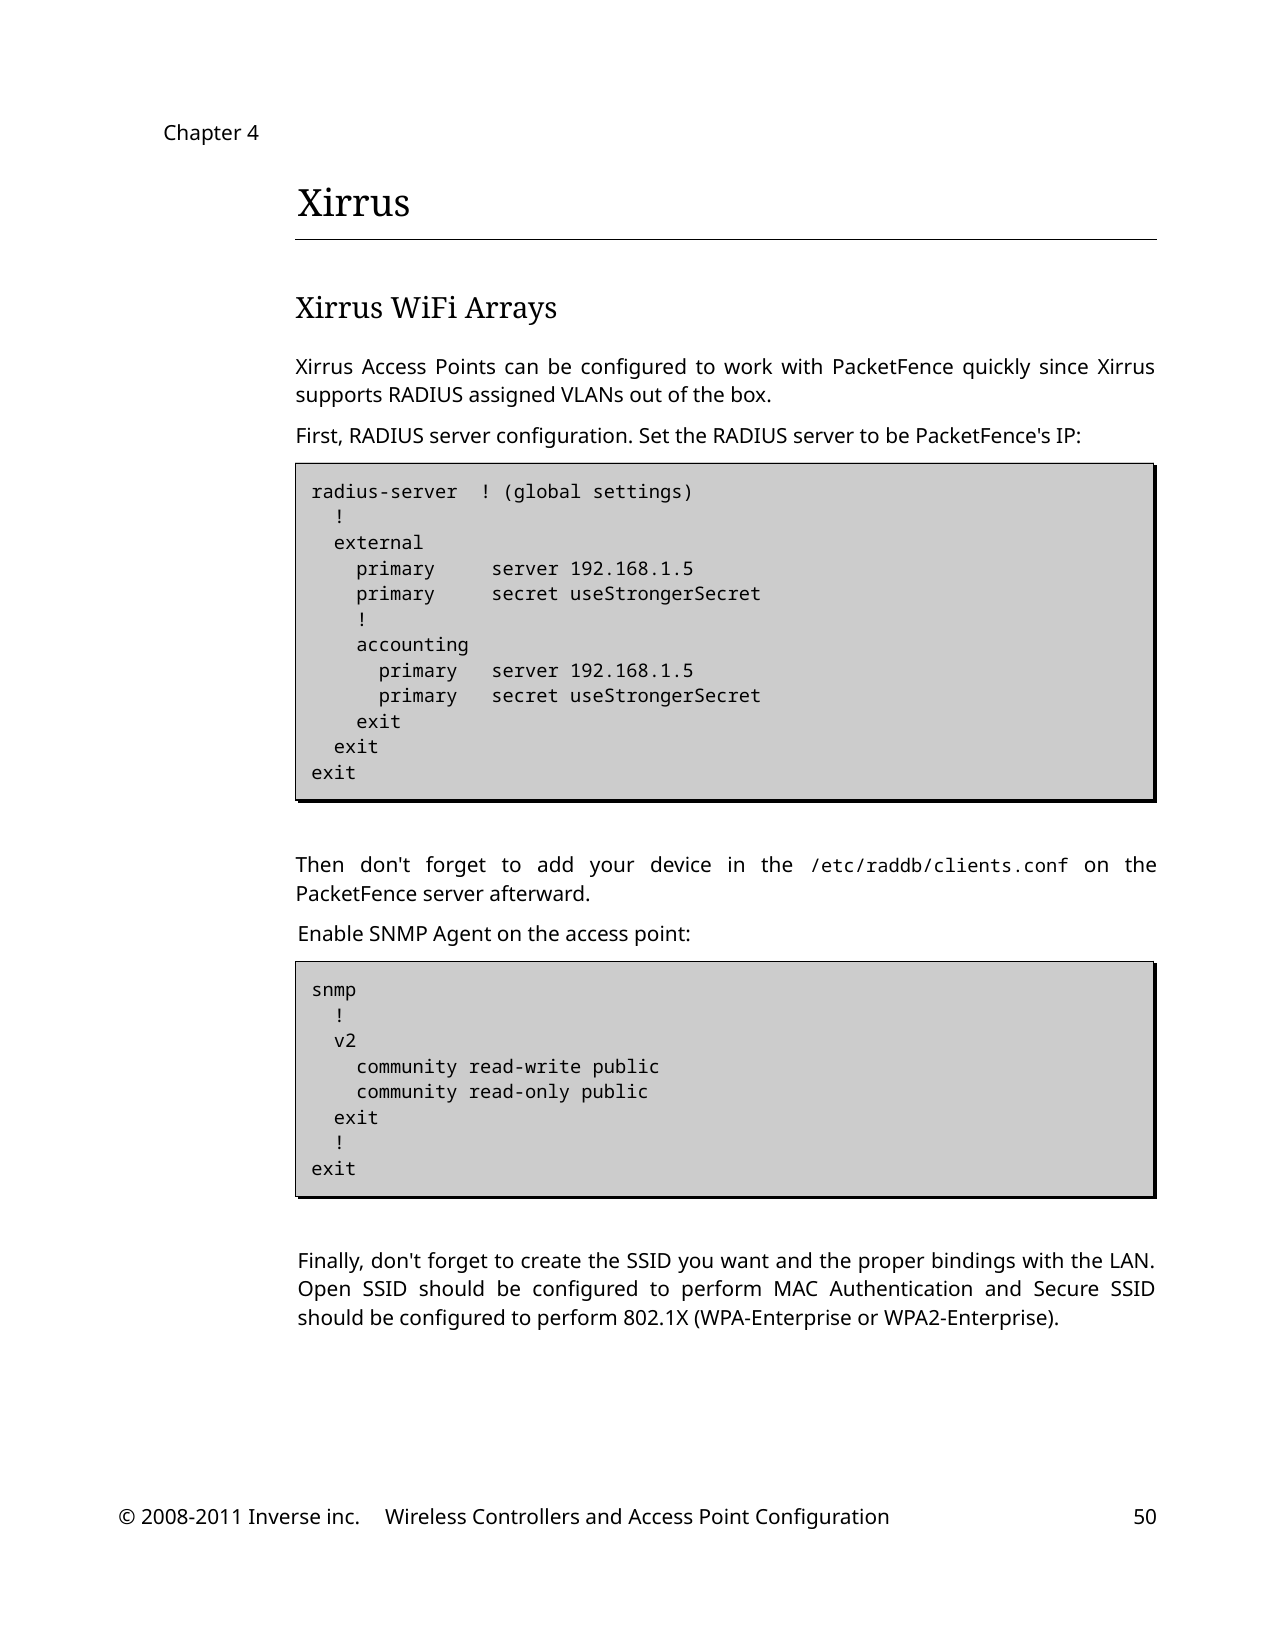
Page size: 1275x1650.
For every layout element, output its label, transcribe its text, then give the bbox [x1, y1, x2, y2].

list Finally, don't forget to create the SSID you want and the proper bindings with the LAN. Open SSID should be configured to perform MAC Authentication and Secure SSID should be configured to perform 802.1X (WPA-Enterprise or WPA2-Enterprise). [297, 1246, 1157, 1331]
text Xirrus Access Points can be configured to work with PacketFence quickly since Xirrus supports RADIUS assigned VLANs out of the box. [295, 352, 1157, 409]
subtitle Xirrus [295, 176, 1157, 239]
text Then don't forget to add your device in the /etc/raddb/clients.conf on the PacketFence server afterward. [295, 850, 1157, 907]
text First, RADIUS server configuration. Set the RADIUS server to be PacketFence's IP: [295, 422, 1157, 450]
text snmp ! v2 community read-write public community read-only public exit ! exit [296, 962, 1153, 1196]
text radius-server ! (global settings) ! external primary server 192.168.1.5 primary secret useStrongerSecret ! accounting primary server 192.168.1.5 primary secret useStrongerSecret exit exit exit [296, 464, 1153, 799]
subtitle Xirrus WiFi Arrays [295, 288, 1157, 327]
list Enable SNMP Agent on the access point: [297, 919, 1157, 948]
